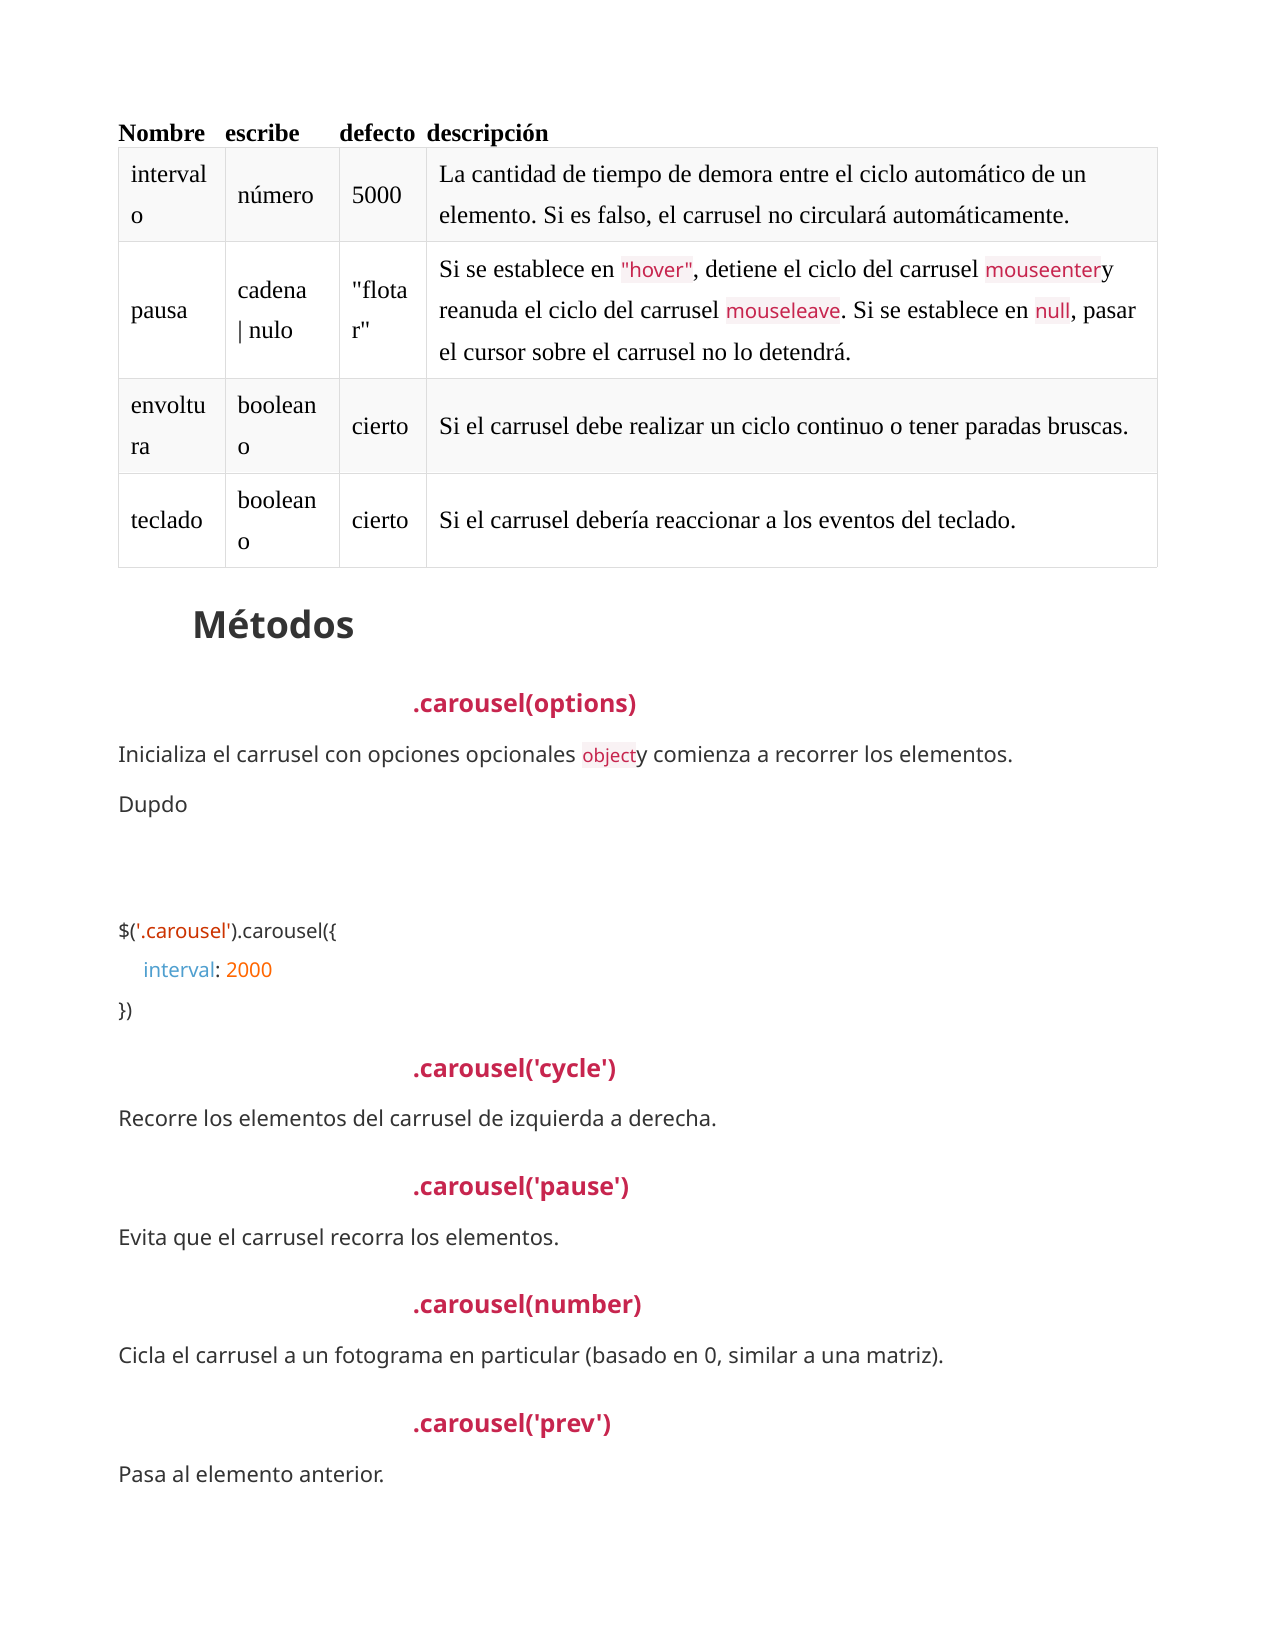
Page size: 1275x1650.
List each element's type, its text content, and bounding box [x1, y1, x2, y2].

subtitle .carousel('prev') [383, 1406, 1157, 1440]
table_cell intervalo [119, 148, 225, 241]
list Evita que el carrusel recorra los elementos. [118, 1222, 1157, 1252]
list Recorre los elementos del carrusel de izquierda a derecha. [118, 1103, 1157, 1133]
table_cell La cantidad de tiempo de demora entre el ciclo automático de un elemento. Si es falso, el carrusel no circulará automáticamente. [427, 148, 1157, 241]
subtitle .carousel(number) [383, 1287, 1157, 1321]
table_cell Si el carrusel debería reaccionar a los eventos del teclado. [427, 474, 1157, 567]
subtitle .carousel('pause') [383, 1169, 1157, 1203]
table_cell número [226, 148, 339, 241]
list Pasa al elemento anterior. [118, 1459, 1157, 1488]
table_header defecto [339, 118, 426, 147]
table_cell 5000 [340, 148, 426, 241]
table_cell cierto [340, 379, 426, 472]
subtitle .carousel(options) [383, 686, 1157, 720]
table_cell pausa [119, 242, 225, 378]
table_header escribe [225, 118, 339, 147]
list Cicla el carrusel a un fotograma en particular (basado en 0, similar a una matriz). [118, 1340, 1157, 1370]
table_cell "flotar" [340, 242, 426, 378]
list Inicializa el carrusel con opciones opcionales objecty comienza a recorrer los elementos. [118, 739, 1157, 768]
table_cell booleano [226, 474, 339, 567]
list }) [118, 995, 1157, 1023]
table_cell booleano [226, 379, 339, 472]
subtitle .carousel('cycle') [383, 1050, 1157, 1084]
table_cell Si se establece en "hover", detiene el ciclo del carrusel mouseentery reanuda el ciclo del carrusel mouseleave. Si se establece en null, pasar el cursor sobre el carrusel no lo detendrá. [427, 242, 1157, 378]
list $('.carousel').carousel({ [118, 916, 1157, 944]
list interval: 2000 [118, 956, 1157, 984]
subtitle Métodos [162, 598, 1157, 649]
table_header descripción [426, 118, 1157, 147]
table_cell teclado [119, 474, 225, 567]
table_header Nombre [118, 118, 225, 147]
table_cell Si el carrusel debe realizar un ciclo continuo o tener paradas bruscas. [427, 379, 1157, 472]
list Dupdo [118, 788, 1157, 818]
table_cell cadena | nulo [226, 242, 339, 378]
table_cell envoltura [119, 379, 225, 472]
table_cell cierto [340, 474, 426, 567]
